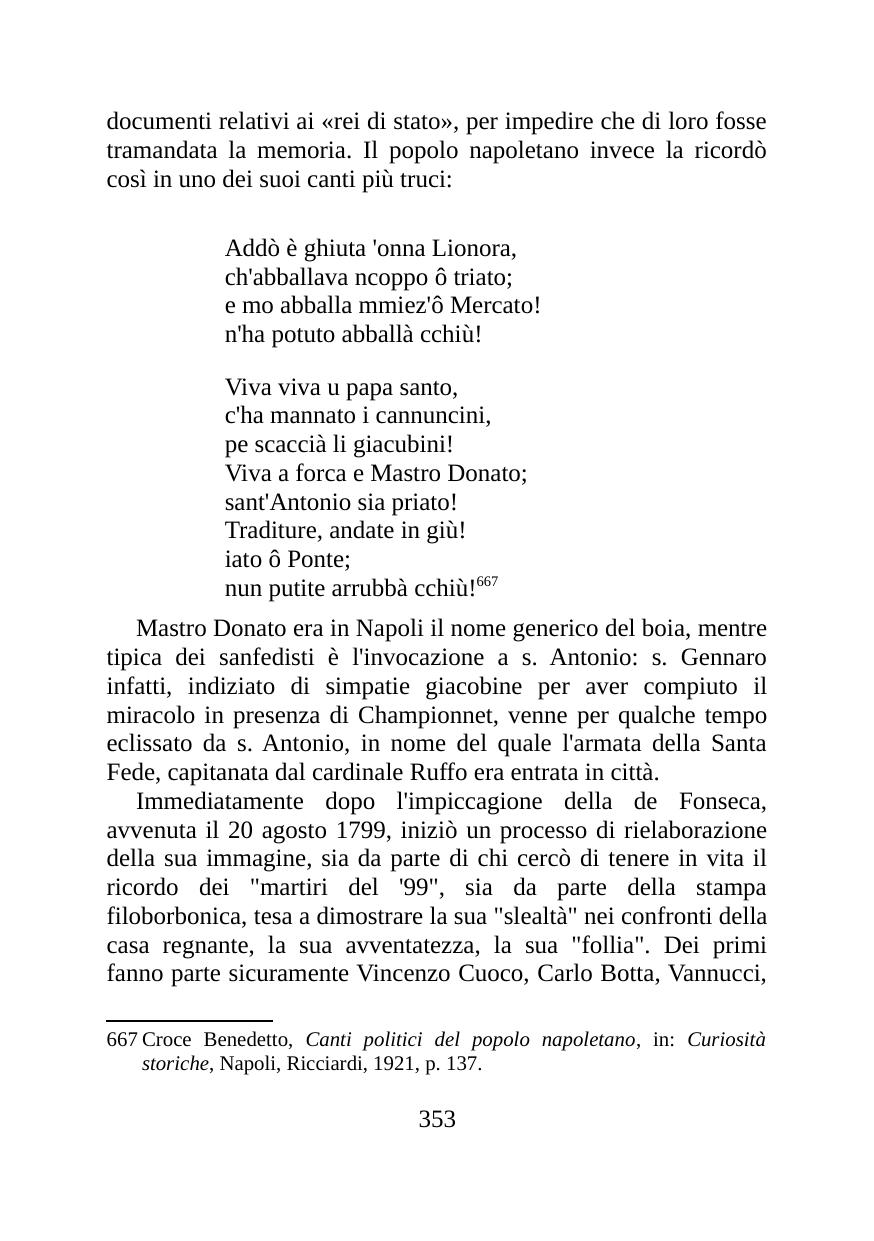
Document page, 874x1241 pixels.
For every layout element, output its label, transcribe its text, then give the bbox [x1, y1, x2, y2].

text Immediatamente dopo l'impiccagione della de Fonseca, avvenuta il 20 agosto 1799, iniziò un processo di rielaborazione della sua immagine, sia da parte di chi cercò di tenere in vita il ricordo dei "martiri del '99", sia da parte della stampa filoborbonica, tesa a dimostrare la sua "slealtà" nei confronti della casa regnante, la sua avventatezza, la sua "follia". Dei primi fanno parte sicuramente Vincenzo Cuoco, Carlo Botta, Vannucci, [106, 786, 768, 987]
text Viva viva u papa santo, c'ha mannato i cannuncini, pe scaccià li giacubini! Viva a forca e Mastro Donato; sant'Antonio sia priato! Traditure, andate in giù! iato ô Ponte; nun putite arrubbà cchiù! [224, 372, 768, 602]
text Addò è ghiuta 'onna Lionora, ch'abballava ncoppo ô triato; e mo abballa mmiez'ô Mercato! n'ha potuto abballà cchiù! [224, 233, 768, 348]
text documenti relativi ai «rei di stato», per impedire che di loro fosse tramandata la memoria. Il popolo napoletano invece la ricordò così in uno dei suoi canti più truci: [106, 106, 768, 193]
text Croce Benedetto, Canti politici del popolo napoletano, in: Curiosità storiche, Napoli, Ricciardi, 1921, p. 137. [106, 1027, 768, 1075]
text Mastro Donato era in Napoli il nome generico del boia, mentre tipica dei sanfedisti è l'invocazione a s. Antonio: s. Gennaro infatti, indiziato di simpatie giacobine per aver compiuto il miracolo in presenza di Championnet, venne per qualche tempo eclissato da s. Antonio, in nome del quale l'armata della Santa Fede, capitanata dal cardinale Ruffo era entrata in città. [106, 613, 768, 786]
